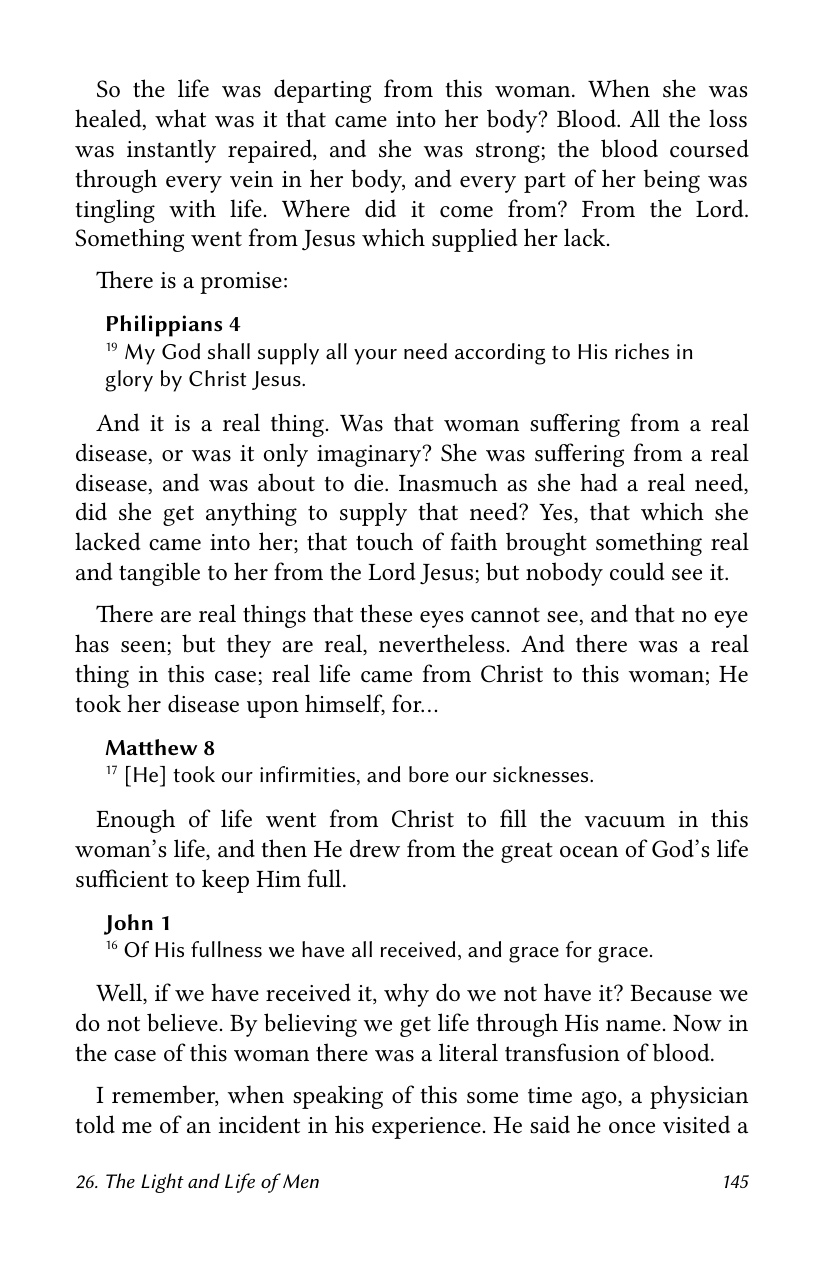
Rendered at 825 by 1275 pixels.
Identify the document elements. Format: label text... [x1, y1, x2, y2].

text Enough of life went from Christ to fill the vacuum in this woman’s life, and then He drew from the great ocean of God’s life sufficient to keep Him full. [75, 805, 750, 893]
text Matthew 8 [105, 735, 750, 761]
text Well, if we have received it, why do we not have it? Because we do not believe. By believing we get life through His name. Now in the case of this woman there was a literal transfusion of blood. [75, 979, 750, 1068]
text And it is a real thing. Was that woman suffering from a real disease, or was it only imaginary? She was suffering from a real disease, and was about to die. Inasmuch as she had a real need, did she get anything to supply that need? Yes, that which she lacked came into her; that touch of faith brought something real and tangible to her from the Lord Jesus; but nobody could see it. [75, 409, 750, 587]
text So the life was departing from this woman. When she was healed, what was it that came into her body? Blood. All the loss was instantly repaired, and she was strong; the blood coursed through every vein in her body, and every part of her being was tingling with life. Where did it come from? From the Lord. Something went from Jesus which supplied her lack. [75, 75, 750, 253]
text 17 [He] took our infirmities, and bore our sicknesses. [105, 762, 720, 788]
text There is a promise: [75, 266, 750, 295]
text 19 My God shall supply all your need according to His riches in glory by Christ Jesus. [105, 339, 720, 392]
text 16 Of His fullness we have all received, and grace for grace. [105, 937, 720, 963]
text Philippians 4 [105, 311, 750, 337]
text There are real things that these eyes cannot see, and that no eye has seen; but they are real, nevertheless. And there was a real thing in this case; real life came from Christ to this woman; He took her disease upon himself, for... [75, 600, 750, 718]
text John 1 [105, 909, 750, 936]
text I remember, when speaking of this some time ago, a physician told me of an incident in his experience. He said he once visited a [75, 1081, 750, 1140]
